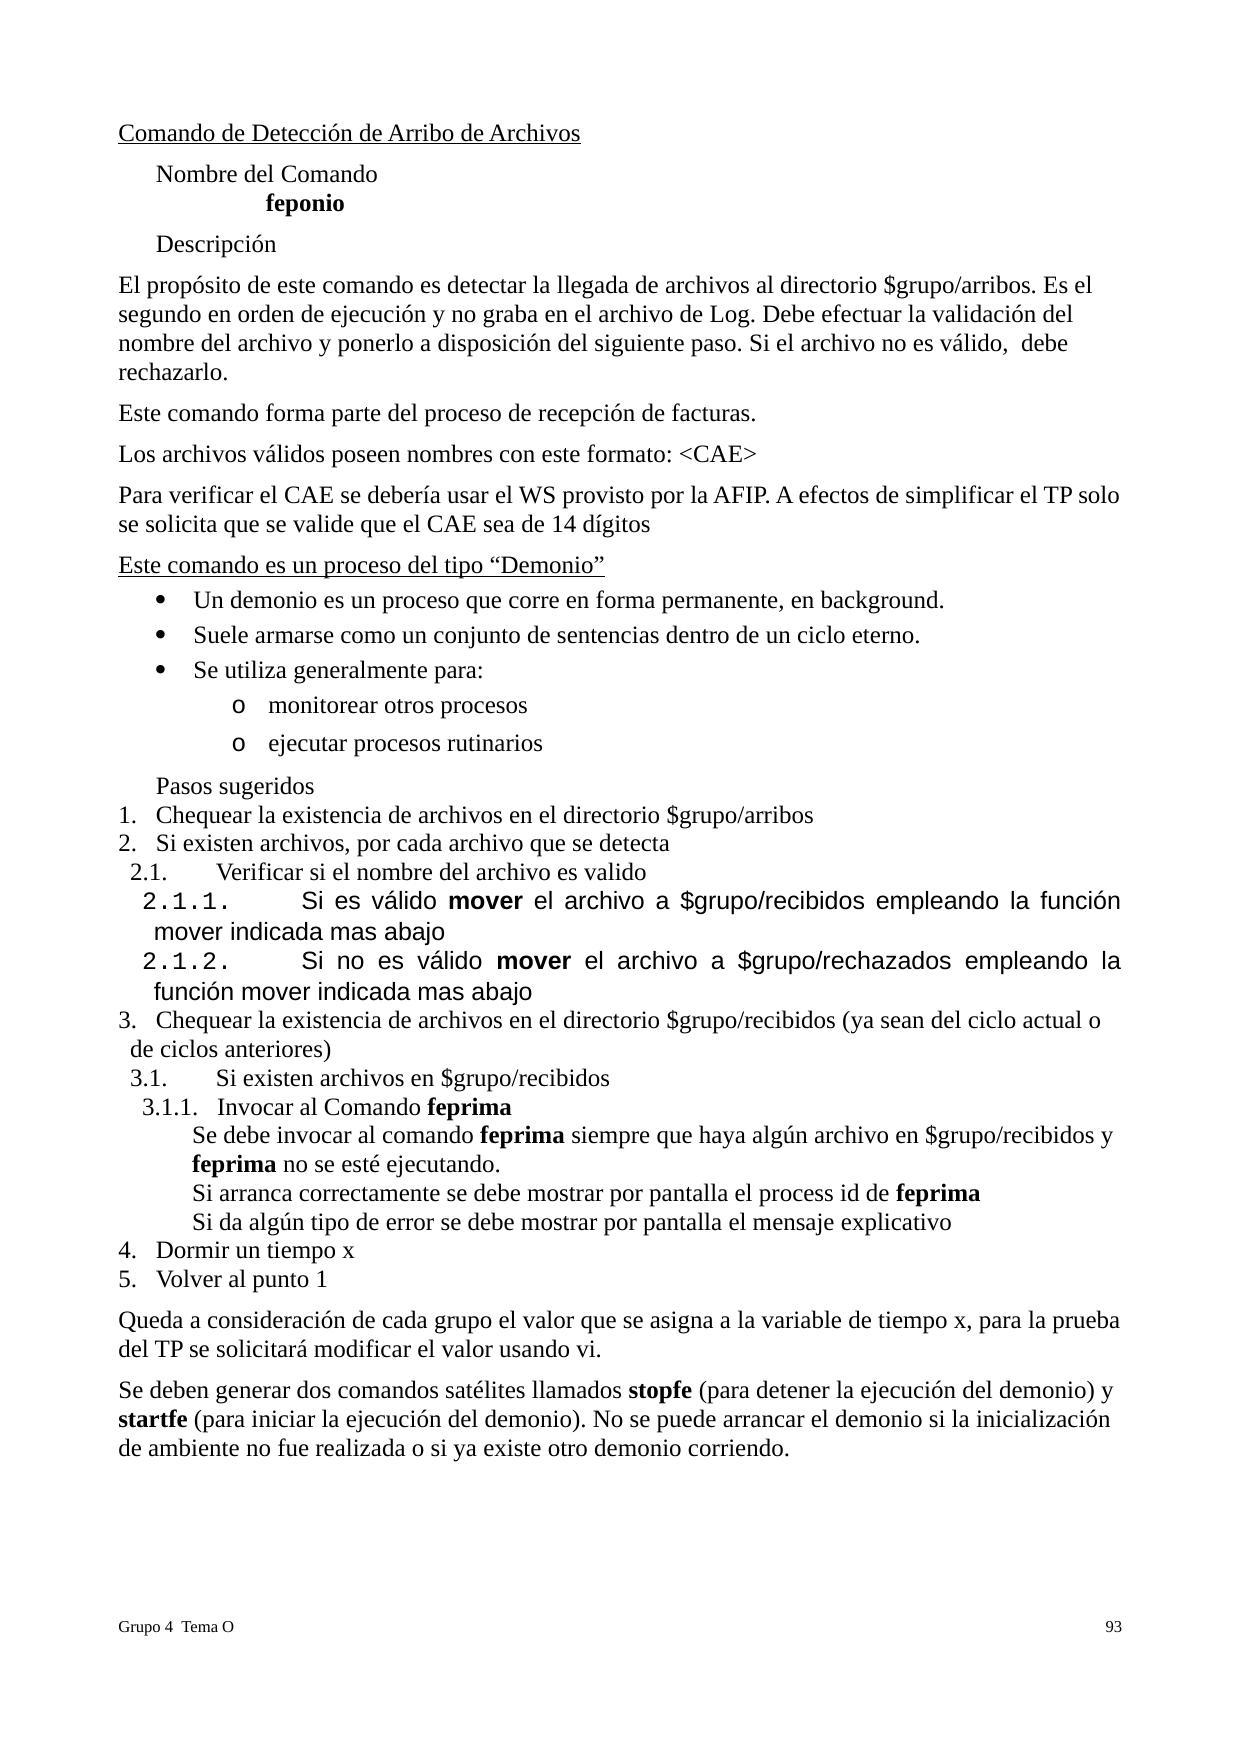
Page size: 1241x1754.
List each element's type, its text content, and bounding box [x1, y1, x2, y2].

text Si da algún tipo de error se debe mostrar por pantalla el mensaje explicativo [192, 1207, 1122, 1235]
text Queda a consideración de cada grupo el valor que se asigna a la variable de tiempo x, para la prueba del TP se solicitará modificar el valor usando vi. [118, 1305, 1122, 1363]
list Chequear la existencia de archivos en el directorio $grupo/recibidos (ya sean del ciclo actual o de ciclos anteriores) [118, 1005, 1122, 1063]
list monitorear otros procesos [231, 691, 1122, 721]
text Este comando es un proceso del tipo “Demonio” [118, 551, 1122, 579]
text El propósito de este comando es detectar la llegada de archivos al directorio $grupo/arribos. Es el segundo en orden de ejecución y no graba en el archivo de Log. Debe efectuar la validación del nombre del archivo y ponerlo a disposición del siguiente paso. Si el archivo no es válido, debe rechazarlo. [118, 271, 1122, 386]
list Un demonio es un proceso que corre en forma permanente, en background. [156, 586, 1122, 614]
text Comando de Detección de Arribo de Archivos [118, 118, 1122, 147]
list Suele armarse como un conjunto de sentencias dentro de un ciclo eterno. [156, 621, 1122, 649]
text Si arranca correctamente se debe mostrar por pantalla el process id de feprima [192, 1178, 1122, 1207]
list Si no es válido mover el archivo a $grupo/rechazados empleando la función mover indicada mas abajo [142, 946, 1122, 1005]
text Los archivos válidos poseen nombres con este formato: <CAE> [118, 439, 1122, 468]
list Se utiliza generalmente para: [156, 656, 1122, 684]
list Si existen archivos en $grupo/recibidos [130, 1063, 1122, 1092]
text Descripción [156, 229, 1122, 258]
text Se deben generar dos comandos satélites llamados stopfe (para detener la ejecución del demonio) y startfe (para iniciar la ejecución del demonio). No se puede arrancar el demonio si la inicialización de ambiente no fue realizada o si ya existe otro demonio corriendo. [118, 1375, 1122, 1462]
list Si es válido mover el archivo a $grupo/recibidos empleando la función mover indicada mas abajo [142, 886, 1122, 946]
text Pasos sugeridos [156, 771, 1122, 800]
list Chequear la existencia de archivos en el directorio $grupo/arribos [118, 800, 1122, 828]
text feponio [266, 188, 1122, 217]
text Para verificar el CAE se debería usar el WS provisto por la AFIP. A efectos de simplificar el TP solo se solicita que se valide que el CAE sea de 14 dígitos [118, 481, 1122, 538]
list Volver al punto 1 [118, 1264, 1122, 1293]
list ejecutar procesos rutinarios [231, 728, 1122, 758]
text Este comando forma parte del proceso de recepción de facturas. [118, 398, 1122, 427]
list Invocar al Comando feprima [142, 1092, 1122, 1120]
list Dormir un tiempo x [118, 1235, 1122, 1264]
text Nombre del Comando [156, 159, 1122, 188]
list Verificar si el nombre del archivo es valido [130, 857, 1122, 886]
text Se debe invocar al comando feprima siempre que haya algún archivo en $grupo/recibidos y feprima no se esté ejecutando. [192, 1120, 1122, 1178]
list Si existen archivos, por cada archivo que se detecta [118, 828, 1122, 857]
